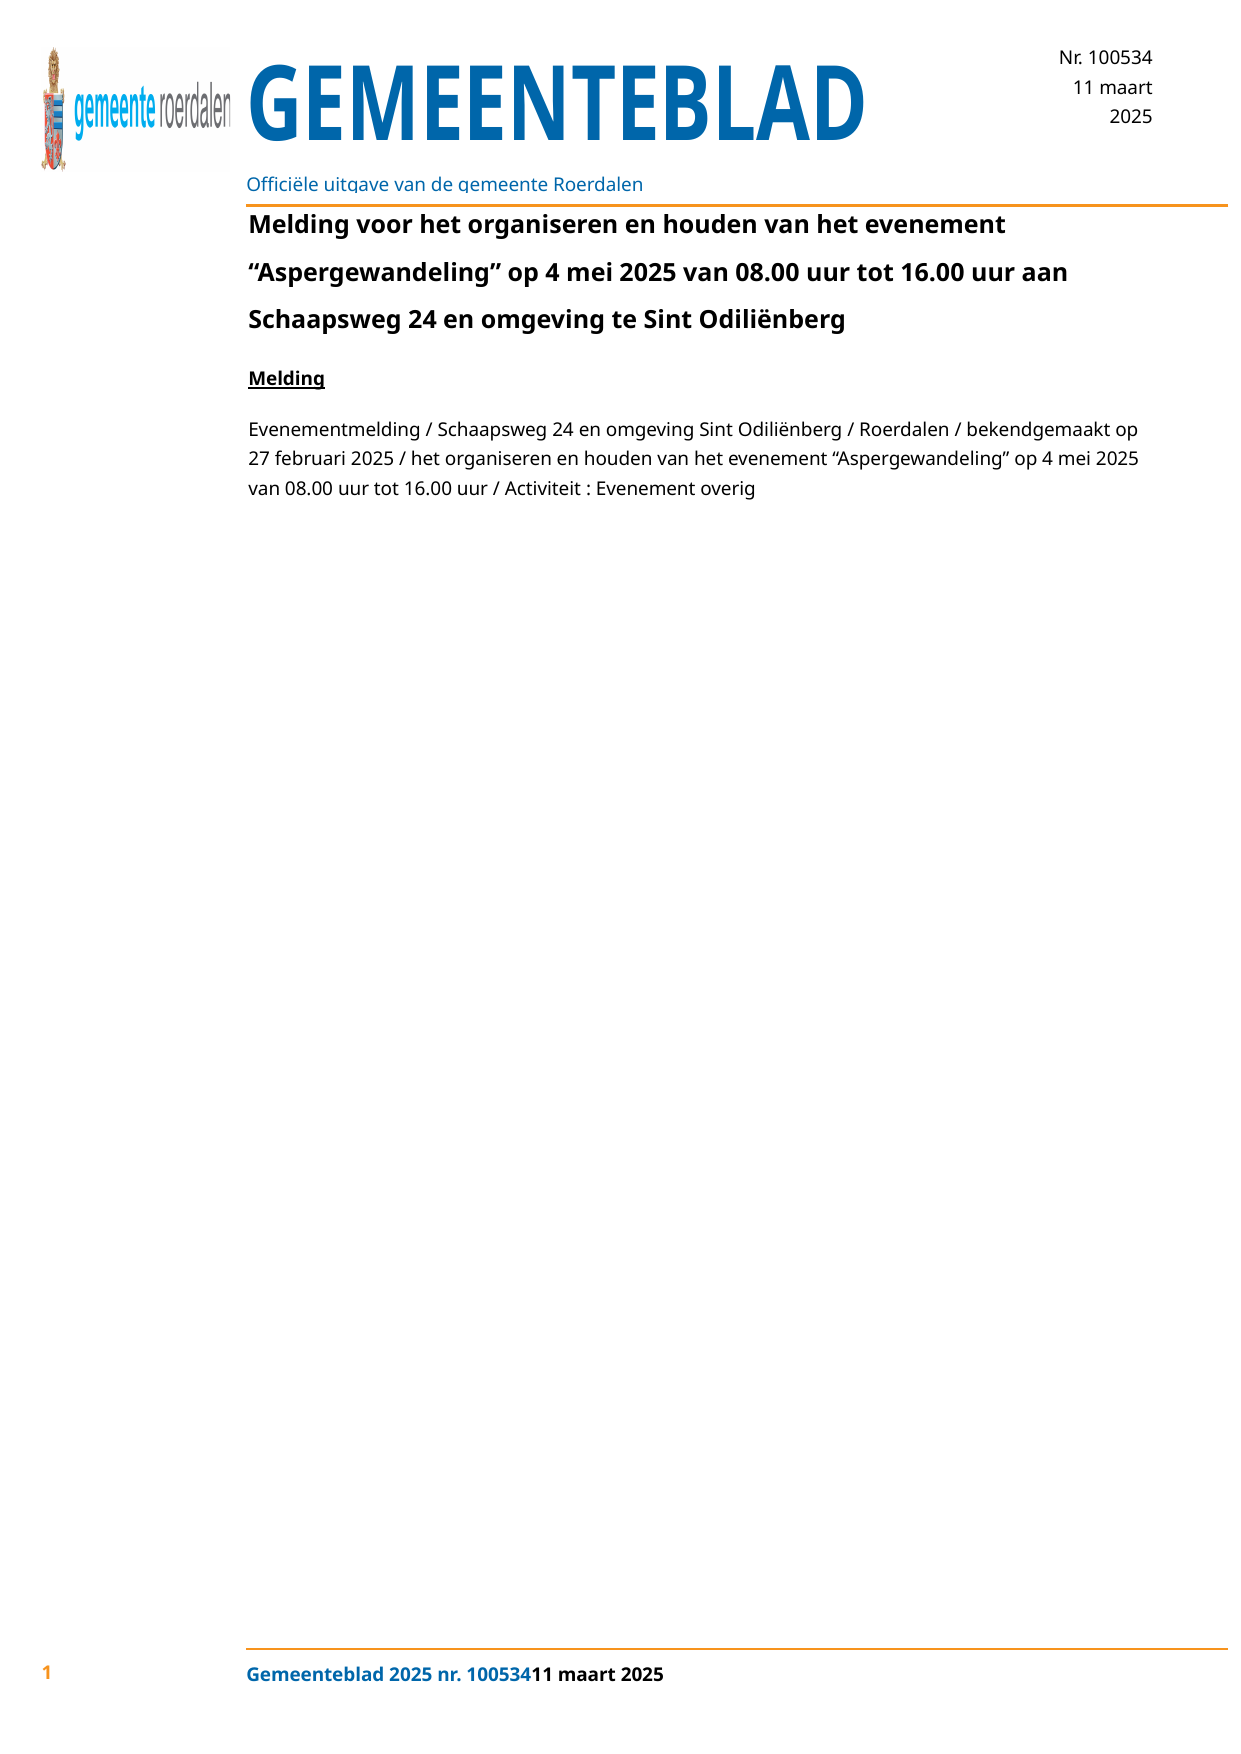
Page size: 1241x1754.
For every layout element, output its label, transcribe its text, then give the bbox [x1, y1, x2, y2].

text Melding voor het organiseren en houden van het evenement “Aspergewandeling” op 4 mei 2025 van 08.00 uur tot 16.00 uur aan Schaapsweg 24 en omgeving te Sint Odiliënberg [248, 207, 1152, 336]
text Evenementmelding / Schaapsweg 24 en omgeving Sint Odiliënberg / Roerdalen / bekendgemaakt op 27 februari 2025 / het organiseren en houden van het evenement “Aspergewandeling” op 4 mei 2025 van 08.00 uur tot 16.00 uur / Activiteit : Evenement overig [248, 416, 1152, 501]
picture [41, 47, 231, 172]
text Melding [248, 366, 1152, 391]
